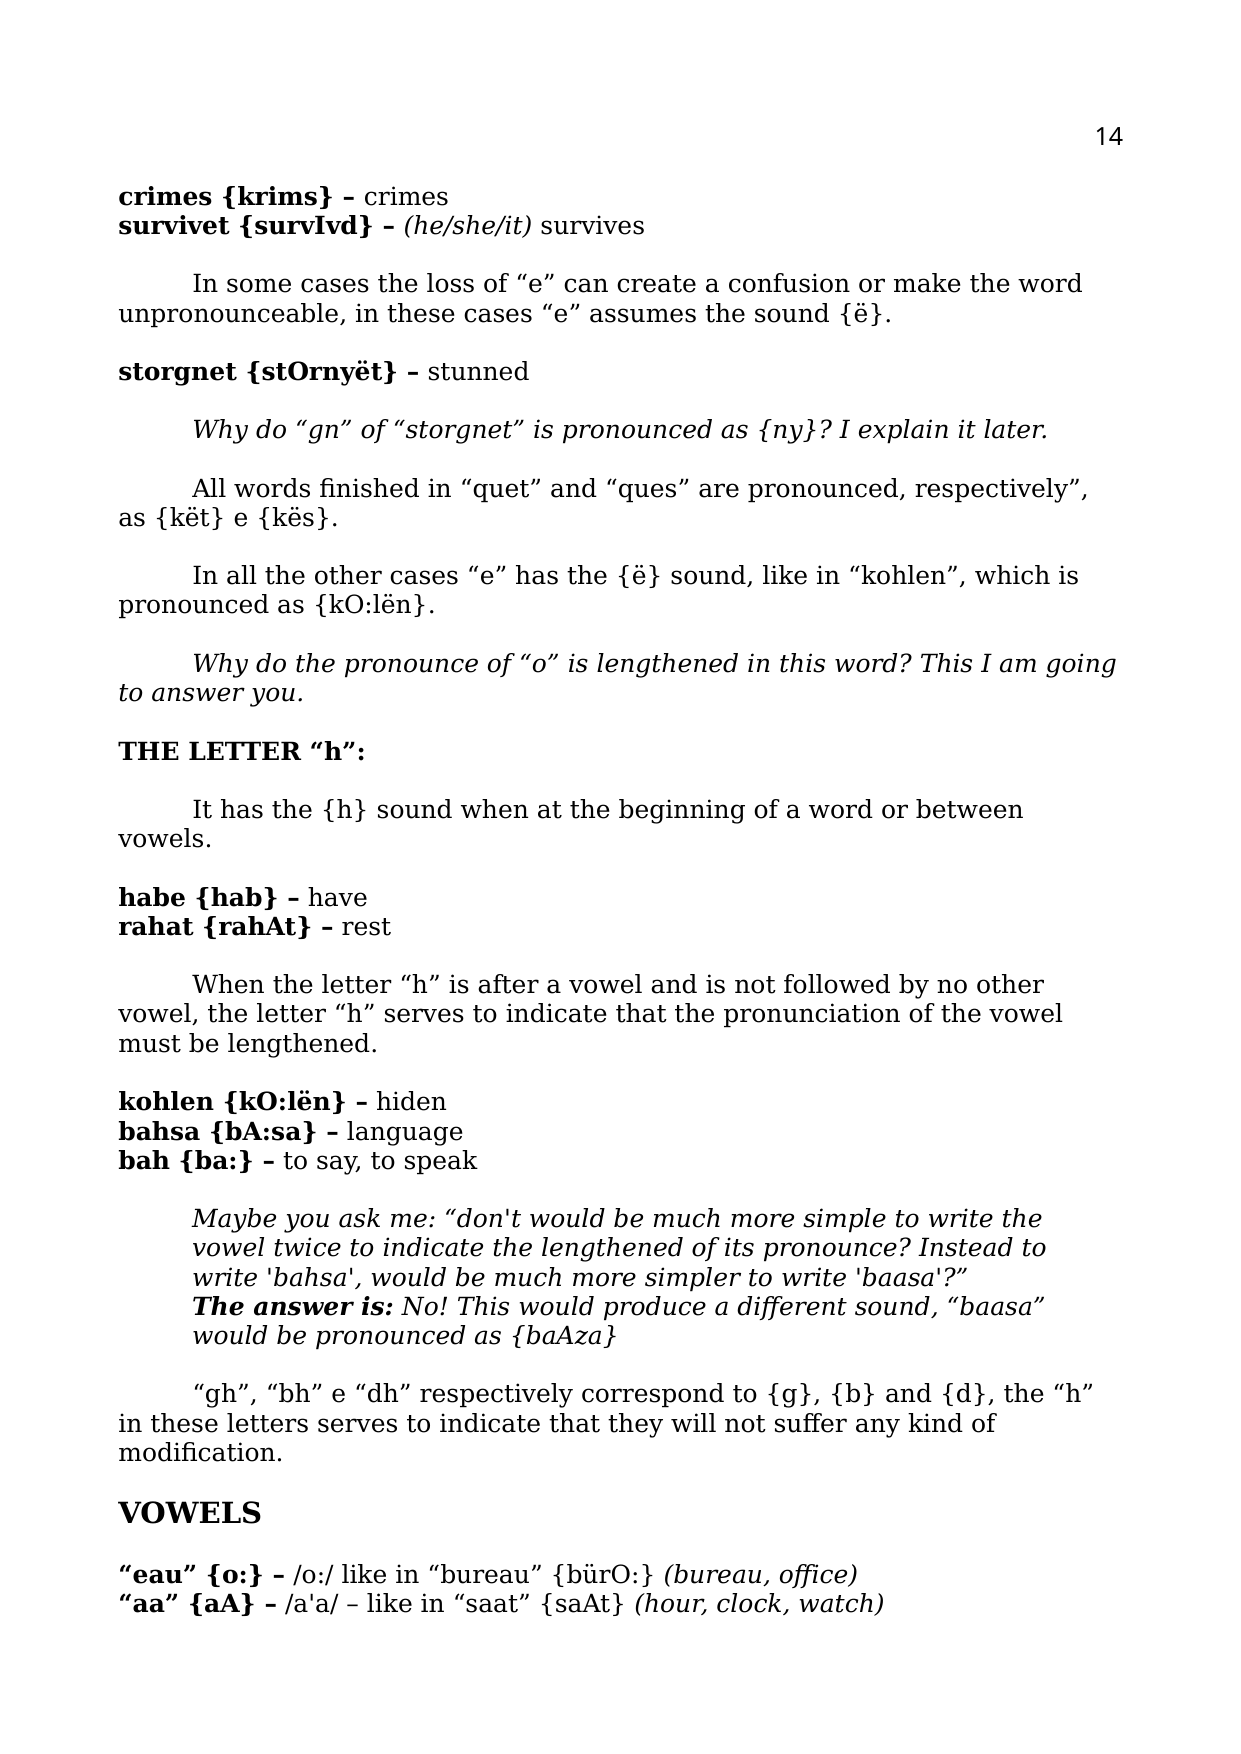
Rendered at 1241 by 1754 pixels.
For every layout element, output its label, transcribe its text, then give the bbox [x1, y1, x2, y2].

text survivet {survIvd} – (he/she/it) survives [118, 211, 1123, 240]
text crimes {krims} – crimes [118, 182, 1123, 211]
text All words finished in “quet” and “ques” are pronounced, respectively”, as {kët} e {kës}. [118, 474, 1123, 532]
text habe {hab} – have [118, 882, 1123, 912]
text The answer is: No! This would produce a different sound, “baasa” would be pronounced as {baAza} [192, 1292, 1123, 1350]
text “aa” {aA} – /a'a/ – like in “saat” {saAt} (hour, clock, watch) [118, 1589, 1123, 1618]
text bahsa {bA:sa} – language [118, 1116, 1123, 1146]
text Why do the pronounce of “o” is lengthened in this word? This I am going to answer you. [118, 649, 1123, 707]
text Maybe you ask me: “don't would be much more simple to write the vowel twice to indicate the lengthened of its pronounce? Instead to write 'bahsa', would be much more simpler to write 'baasa'?” [192, 1204, 1123, 1292]
text Why do “gn” of “storgnet” is pronounced as {ny}? I explain it later. [118, 416, 1123, 445]
text storgnet {stOrnyët} – stunned [118, 357, 1123, 386]
text bah {ba:} – to say, to speak [118, 1146, 1123, 1175]
text rahat {rahAt} – rest [118, 912, 1123, 941]
text In some cases the loss of “e” can create a confusion or make the word unpronounceable, in these cases “e” assumes the sound {ë}. [118, 269, 1123, 328]
text “eau” {o:} – /o:/ like in “bureau” {bürO:} (bureau, office) [118, 1560, 1123, 1589]
subtitle VOWELS [118, 1496, 1123, 1531]
subtitle THE LETTER “h”: [118, 736, 1123, 766]
text kohlen {kO:lën} – hiden [118, 1087, 1123, 1116]
text “gh”, “bh” e “dh” respectively correspond to {g}, {b} and {d}, the “h” in these letters serves to indicate that they will not suffer any kind of modification. [118, 1379, 1123, 1467]
text In all the other cases “e” has the {ë} sound, like in “kohlen”, which is pronounced as {kO:lën}. [118, 561, 1123, 620]
text When the letter “h” is after a vowel and is not followed by no other vowel, the letter “h” serves to indicate that the pronunciation of the vowel must be lengthened. [118, 970, 1123, 1058]
text It has the {h} sound when at the beginning of a word or between vowels. [118, 795, 1123, 853]
